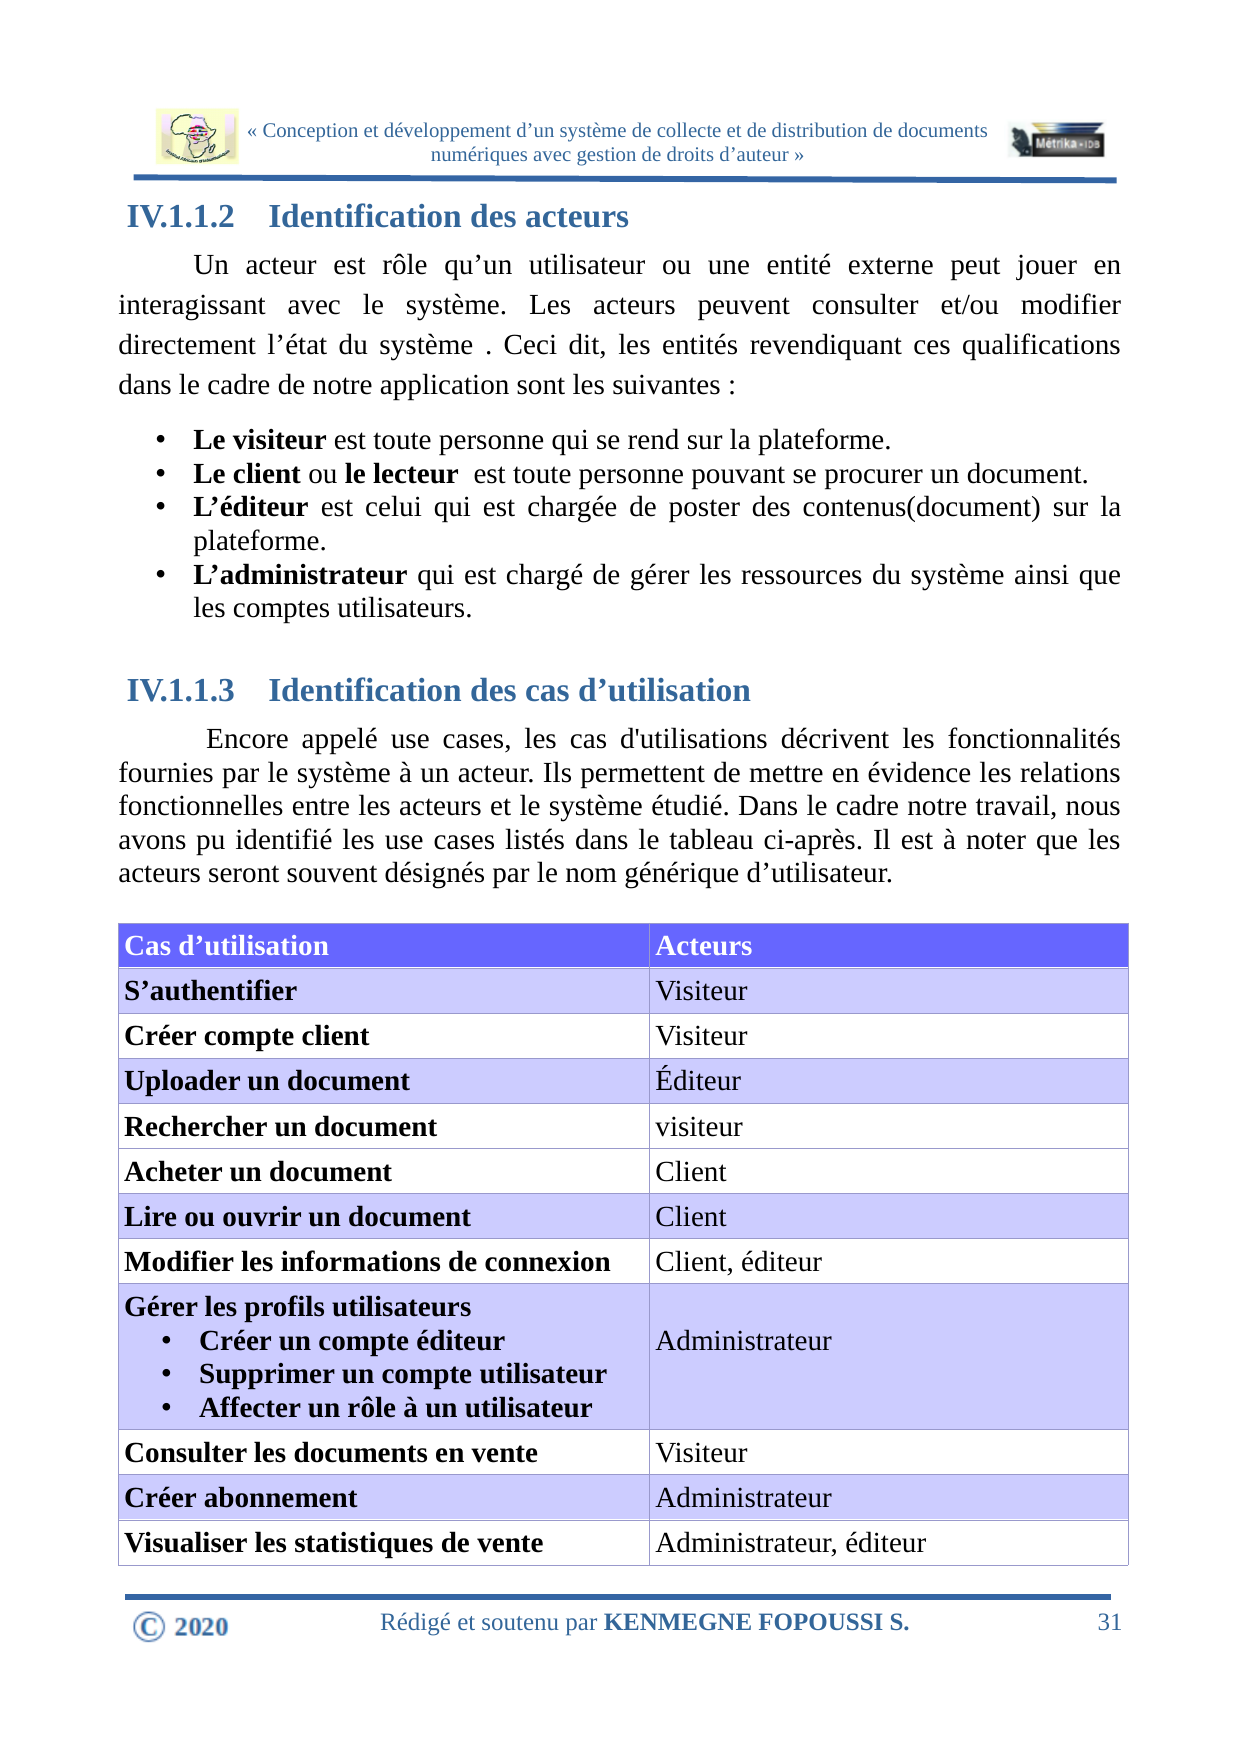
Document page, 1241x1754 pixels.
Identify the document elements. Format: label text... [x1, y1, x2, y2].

table_cell Client [650, 1194, 1128, 1238]
table_header Acteurs [650, 924, 1128, 967]
table_cell Acheter un document [119, 1149, 649, 1193]
table_cell Administrateur [650, 1284, 1128, 1429]
table_cell Visiteur [650, 1014, 1128, 1058]
text Encore appelé use cases, les cas d'utilisations décrivent les fonctionnalités fournies par le système à un acteur. Ils permettent de mettre en évidence les relations fonctionnelles entre les acteurs et le système étudié. Dans le cadre notre travail, nous avons pu identifié les use cases listés dans le tableau ci-après. Il est à noter que les acteurs seront souvent désignés par le nom générique d’utilisateur. [118, 721, 1122, 889]
picture [1003, 116, 1109, 160]
table_cell Éditeur [650, 1059, 1128, 1103]
list L’administrateur qui est chargé de gérer les ressources du système ainsi que les comptes utilisateurs. [156, 557, 1122, 624]
picture [154, 107, 241, 166]
table_cell Lire ou ouvrir un document [119, 1194, 649, 1238]
table_cell Administrateur, éditeur [650, 1521, 1128, 1564]
table_cell Modifier les informations de connexion [119, 1239, 649, 1283]
table_cell Client [650, 1149, 1128, 1193]
table_cell Uploader un document [119, 1059, 649, 1103]
picture [126, 1604, 231, 1647]
text Un acteur est rôle qu’un utilisateur ou une entité externe peut jouer en interagissant avec le système. Les acteurs peuvent consulter et/ou modifier directement l’état du système . Ceci dit, les entités revendiquant ces qualifications dans le cadre de notre application sont les suivantes : [118, 247, 1122, 401]
table_cell Créer compte client [119, 1014, 649, 1058]
table_cell Consulter les documents en vente [119, 1430, 649, 1474]
table_cell Client, éditeur [650, 1239, 1128, 1283]
table_cell Visiteur [650, 969, 1128, 1013]
table_cell Visualiser les statistiques de vente [119, 1521, 649, 1564]
table_cell visiteur [650, 1104, 1128, 1148]
list L’éditeur est celui qui est chargée de poster des contenus(document) sur la plateforme. [156, 489, 1122, 557]
subtitle Identification des acteurs [118, 196, 1122, 234]
table_cell Créer abonnement [119, 1475, 649, 1519]
table_cell Visiteur [650, 1430, 1128, 1474]
list Le visiteur est toute personne qui se rend sur la plateforme. [156, 422, 1122, 456]
subtitle Identification des cas d’utilisation [118, 670, 1122, 709]
table_cell Administrateur [650, 1475, 1128, 1519]
table_cell Gérer les profils utilisateurs Créer un compte éditeur Supprimer un compte utilisateur Affecter un rôle à un utilisateur [119, 1284, 649, 1429]
list Le client ou le lecteur est toute personne pouvant se procurer un document. [156, 456, 1122, 489]
table_cell S’authentifier [119, 969, 649, 1013]
table_cell Rechercher un document [119, 1104, 649, 1148]
table_header Cas d’utilisation [119, 924, 649, 967]
